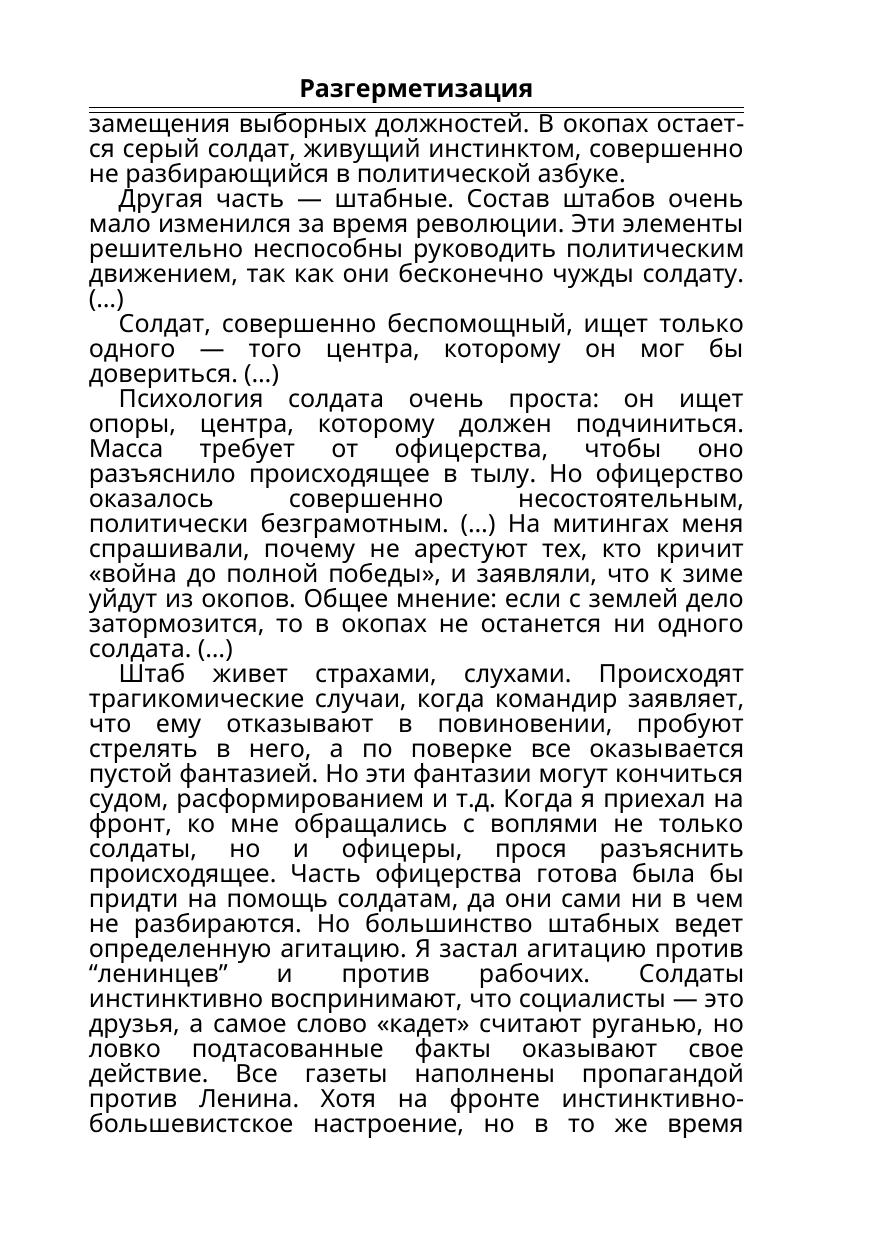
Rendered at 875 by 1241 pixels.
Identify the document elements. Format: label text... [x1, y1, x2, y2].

text Штаб живет страхами, слухами. Происходят трагикомичес­кие случаи, когда командир заявляет, что ему отказывают в повиновении, пробуют стрелять в него, а по поверке все оказы­вается пустой фантазией. Но эти фантазии могут кончиться судом, расформированием и т.д. Когда я приехал на фронт, ко мне обращались с воплями не только солдаты, но и офице­ры, прося разъяснить происходящее. Часть офицерства готова была бы придти на помощь солдатам, да они сами ни в чем не разбираются. Но большинство штабных ведет определенную агитацию. Я застал агитацию против “ленинцев” и против ра­бочих. Солдаты инстинктивно воспринимают, что социалис­ты — это друзья, а самое слово «кадет» считают руганью, но ловко подтасованные факты оказывают свое действие. Все газеты наполнены пропагандой против Ленина. Хотя на фронте инстинктивно-больше­вистское настроение, но в то же время [89, 662, 744, 1137]
text Солдат, совершенно беспомощный, ищет только одного — того центра, которому он мог бы довериться. (…) [89, 312, 744, 387]
text замещения выборных должностей. В окопах остает­ся серый солдат, живущий инстинктом, совершенно не разби­рающийся в политической азбуке. [89, 113, 744, 187]
text Другая часть — штабные. Состав штабов очень мало изме­нился за время революции. Эти элементы решительно неспо­собны руководить политическим движением, так как они бесконечно чужды солдату. (…) [89, 187, 744, 312]
text Психология солдата очень проста: он ищет опоры, центра, которому должен подчиниться. Масса требует от офицерства, чтобы оно разъяснило происходящее в тылу. Но офицерство оказалось совершенно несостоятельным, политически безгра­мотным. (…) На митингах меня спрашивали, почему не аресту­ют тех, кто кричит «война до полной победы», и заявляли, что к зиме уйдут из окопов. Общее мнение: если с землей дело затормозится, то в окопах не останется ни одного солда­та. (…) [89, 387, 744, 662]
